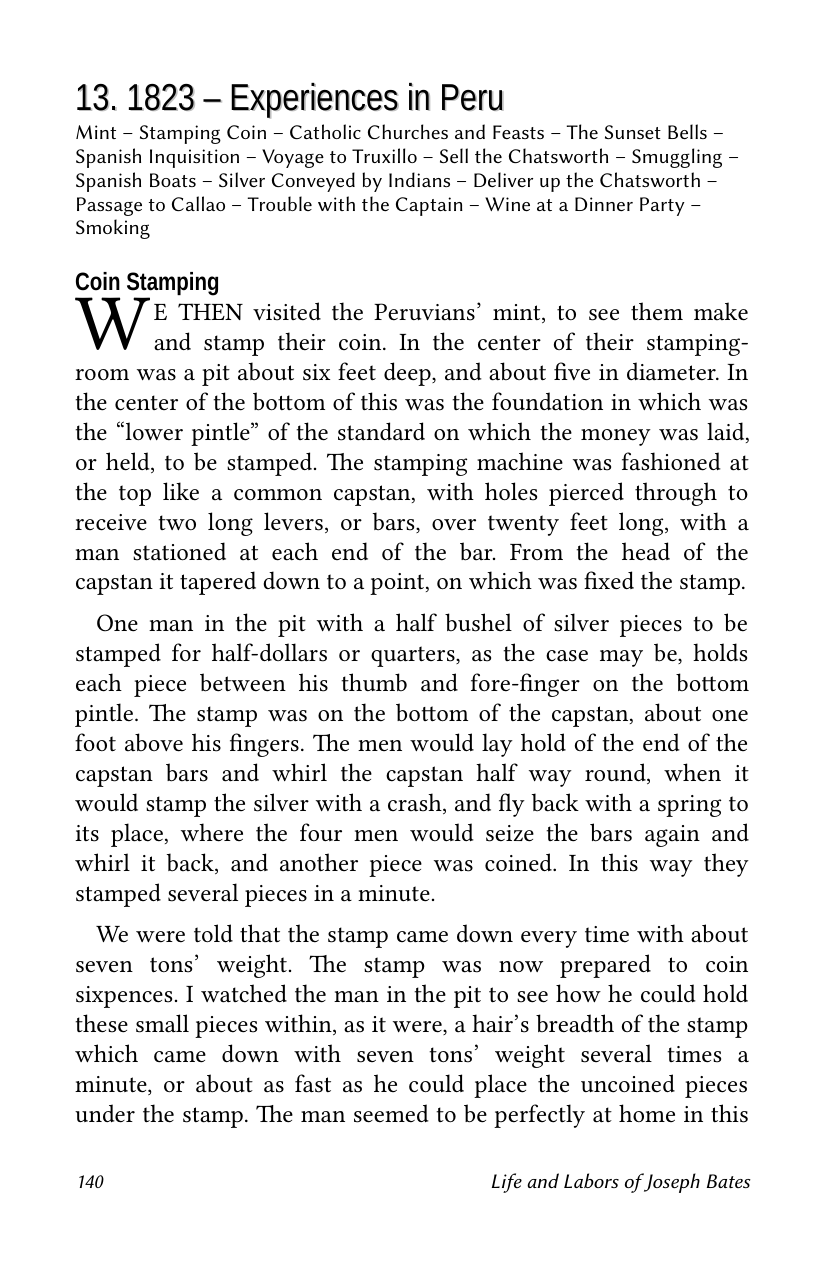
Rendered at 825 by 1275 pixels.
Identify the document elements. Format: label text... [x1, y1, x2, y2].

text Mint – Stamping Coin – Catholic Churches and Feasts – The Sunset Bells – Spanish Inquisition – Voyage to Truxillo – Sell the Chatsworth – Smuggling – Spanish Boats – Silver Conveyed by Indians – Deliver up the Chatsworth – Passage to Callao – Trouble with the Captain – Wine at a Dinner Party – Smoking [75, 121, 750, 240]
text WE THEN visited the Peruvians’ mint, to see them make and stamp their coin. In the center of their stamping-room was a pit about six feet deep, and about five in diameter. In the center of the bottom of this was the foundation in which was the “lower pintle” of the standard on which the money was laid, or held, to be stamped. The stamping machine was fashioned at the top like a common capstan, with holes pierced through to receive two long levers, or bars, over twenty feet long, with a man stationed at each end of the bar. From the head of the capstan it tapered down to a point, on which was fixed the stamp. [75, 298, 750, 596]
subtitle Coin Stamping [75, 267, 750, 295]
text One man in the pit with a half bushel of silver pieces to be stamped for half-dollars or quarters, as the case may be, holds each piece between his thumb and fore-finger on the bottom pintle. The stamp was on the bottom of the capstan, about one foot above his fingers. The men would lay hold of the end of the capstan bars and whirl the capstan half way round, when it would stamp the silver with a crash, and fly back with a spring to its place, where the four men would seize the bars again and whirl it back, and another piece was coined. In this way they stamped several pieces in a minute. [75, 609, 750, 907]
text We were told that the stamp came down every time with about seven tons’ weight. The stamp was now prepared to coin sixpences. I watched the man in the pit to see how he could hold these small pieces within, as it were, a hair’s breadth of the stamp which came down with seven tons’ weight several times a minute, or about as fast as he could place the uncoined pieces under the stamp. The man seemed to be perfectly at home in this [75, 921, 750, 1128]
title 1823 – Experiences in Peru [75, 75, 750, 118]
